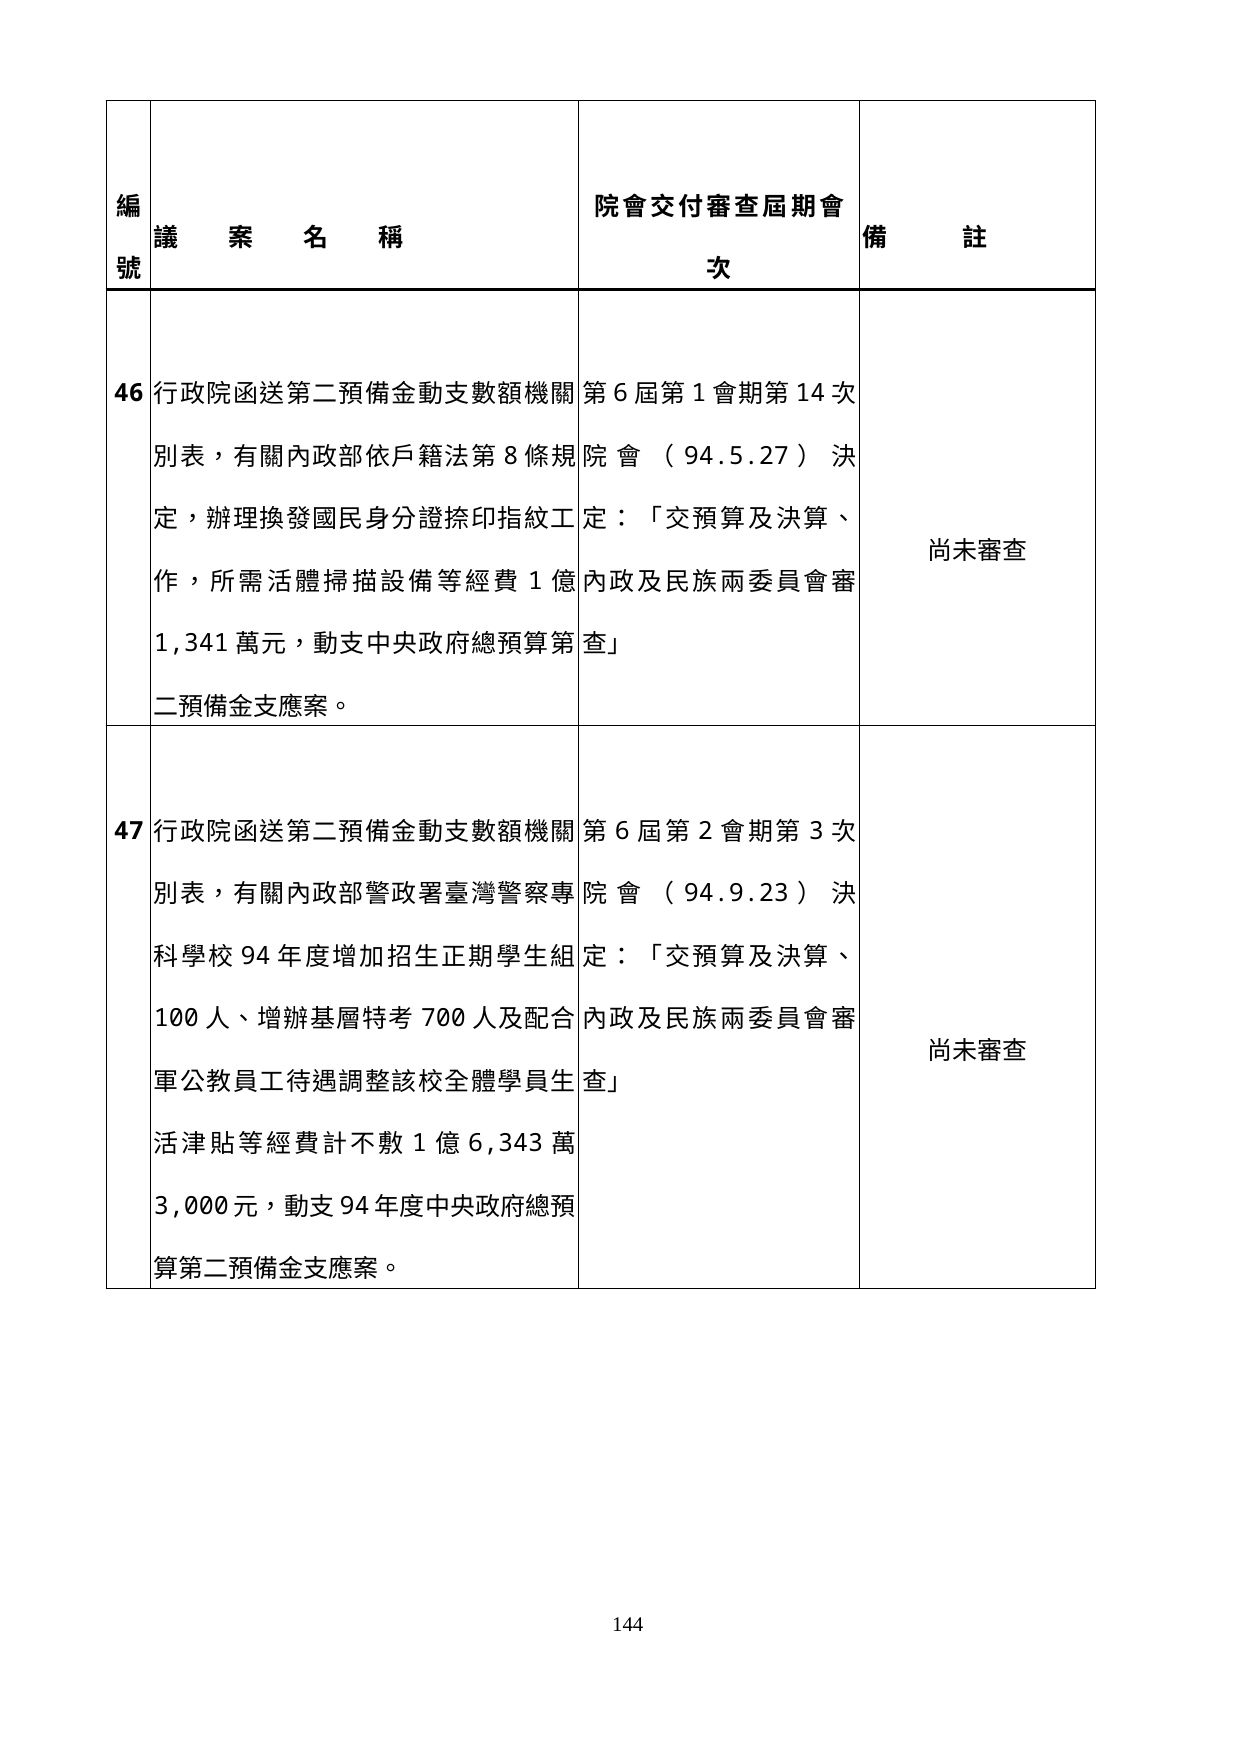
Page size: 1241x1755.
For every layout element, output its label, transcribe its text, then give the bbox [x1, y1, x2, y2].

table_cell [107, 291, 150, 725]
table_cell 尚未審查 [860, 291, 1095, 725]
table_cell [107, 726, 150, 1288]
table_header 議 案 名 稱 [151, 101, 578, 288]
table_header 院會交付審查屆期會 次 [579, 101, 859, 288]
table_cell 第6屆第1會期第14次院會（94.5.27）決定：「交預算及決算、內政及民族兩委員會審查」 [579, 291, 859, 725]
table_cell 第6屆第2會期第3次院會（94.9.23）決定：「交預算及決算、內政及民族兩委員會審查」 [579, 726, 859, 1288]
table_cell 行政院函送第二預備金動支數額機關別表，有關內政部警政署臺灣警察專科學校94年度增加招生正期學生組100人、增辦基層特考700人及配合軍公教員工待遇調整該校全體學員生活津貼等經費計不敷1億6,343萬3,000元，動支94年度中央政府總預算第二預備金支應案。 [151, 726, 578, 1288]
table_cell 尚未審查 [860, 726, 1095, 1288]
table_header 備 註 [860, 101, 1095, 288]
table_cell 行政院函送第二預備金動支數額機關別表，有關內政部依戶籍法第8條規定，辦理換發國民身分證捺印指紋工作，所需活體掃描設備等經費1億1,341萬元，動支中央政府總預算第二預備金支應案。 [151, 291, 578, 725]
table_header 編號 [107, 101, 150, 288]
